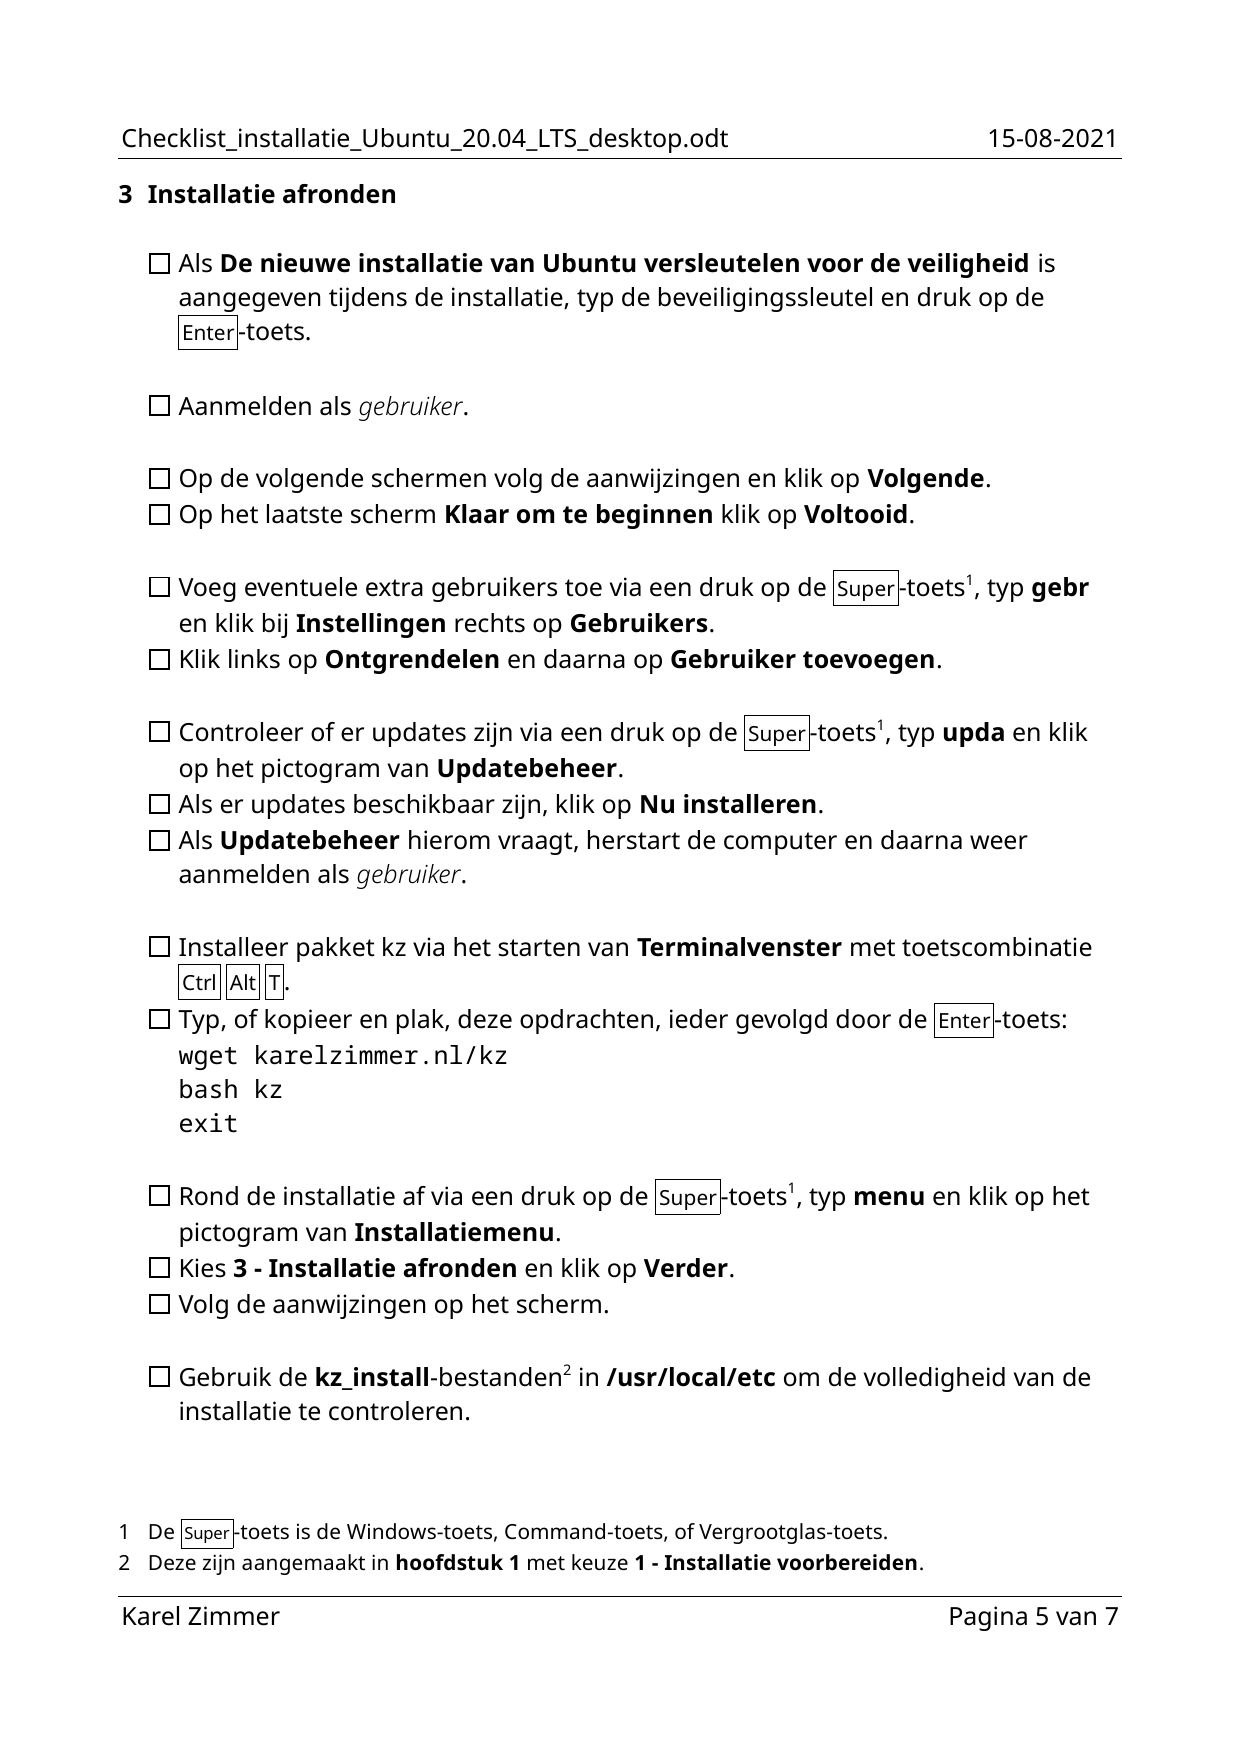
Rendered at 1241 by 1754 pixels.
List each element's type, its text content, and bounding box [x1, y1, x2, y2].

table_cell [141, 714, 177, 786]
table_cell [177, 677, 1121, 713]
table_cell [141, 822, 177, 892]
table_cell [141, 929, 177, 1001]
table_cell [141, 424, 177, 460]
table_cell Aanmelden als gebruiker. [177, 388, 1121, 424]
table_cell [141, 1250, 177, 1286]
table_cell [141, 388, 177, 424]
table_cell [177, 351, 1121, 387]
table_cell Gebruik de kz_install-bestanden in /usr/local/etc om de volledigheid van de installatie te controleren. [177, 1358, 1121, 1428]
table_cell [141, 1141, 177, 1177]
table_cell [141, 1358, 177, 1428]
table_cell [177, 424, 1121, 460]
table_cell [141, 460, 177, 496]
table_cell Als Updatebeheer hierom vraagt, herstart de computer en daarna weer aanmelden als gebruiker. [177, 822, 1121, 892]
table_cell Controleer of er updates zijn via een druk op de Super-toets1, typ upda en klik op het pictogram van Updatebeheer. [177, 714, 1121, 786]
table_cell [141, 1177, 177, 1249]
table_cell Voeg eventuele extra gebruikers toe via een druk op de Super-toets, typ gebr en klik bij Instellingen rechts op Gebruikers. [177, 569, 1121, 641]
table_cell [141, 892, 177, 928]
table_cell Klik links op Ontgrendelen en daarna op Gebruiker toevoegen. [177, 641, 1121, 677]
table_cell Typ, of kopieer en plak, deze opdrachten, ieder gevolgd door de Enter-toets: wget karelzimmer.nl/kz bash kz exit [177, 1001, 1121, 1141]
list Installatie afronden [118, 177, 1122, 211]
table_cell Op het laatste scherm Klaar om te beginnen klik op Voltooid. [177, 496, 1121, 532]
table_cell Installeer pakket kz via het starten van Terminalvenster met toetscombinatie Ctrl Alt T. [177, 929, 1121, 1001]
table_cell [141, 1001, 177, 1141]
table_cell [141, 677, 177, 713]
table_cell [141, 1322, 177, 1358]
table_cell [141, 496, 177, 532]
table_header Als De nieuwe installatie van Ubuntu versleutelen voor de veiligheid is aangegeven tijdens de installatie, typ de beveiligingssleutel en druk op de Enter-toets. [177, 245, 1121, 351]
table_cell [141, 641, 177, 677]
table_cell Rond de installatie af via een druk op de Super-toets1, typ menu en klik op het pictogram van Installatiemenu. [177, 1177, 1121, 1249]
table_cell [141, 1286, 177, 1322]
table_cell [177, 1141, 1121, 1177]
table_header [141, 245, 177, 351]
table_cell Op de volgende schermen volg de aanwijzingen en klik op Volgende. [177, 460, 1121, 496]
table_cell [177, 892, 1121, 928]
table_cell [177, 533, 1121, 569]
table_cell Kies 3 - Installatie afronden en klik op Verder. [177, 1250, 1121, 1286]
table_cell [177, 1322, 1121, 1358]
table_cell Volg de aanwijzingen op het scherm. [177, 1286, 1121, 1322]
table_cell [141, 786, 177, 822]
table_cell [141, 351, 177, 387]
table_cell [141, 569, 177, 641]
table_cell Als er updates beschikbaar zijn, klik op Nu installeren. [177, 786, 1121, 822]
table_cell [141, 533, 177, 569]
